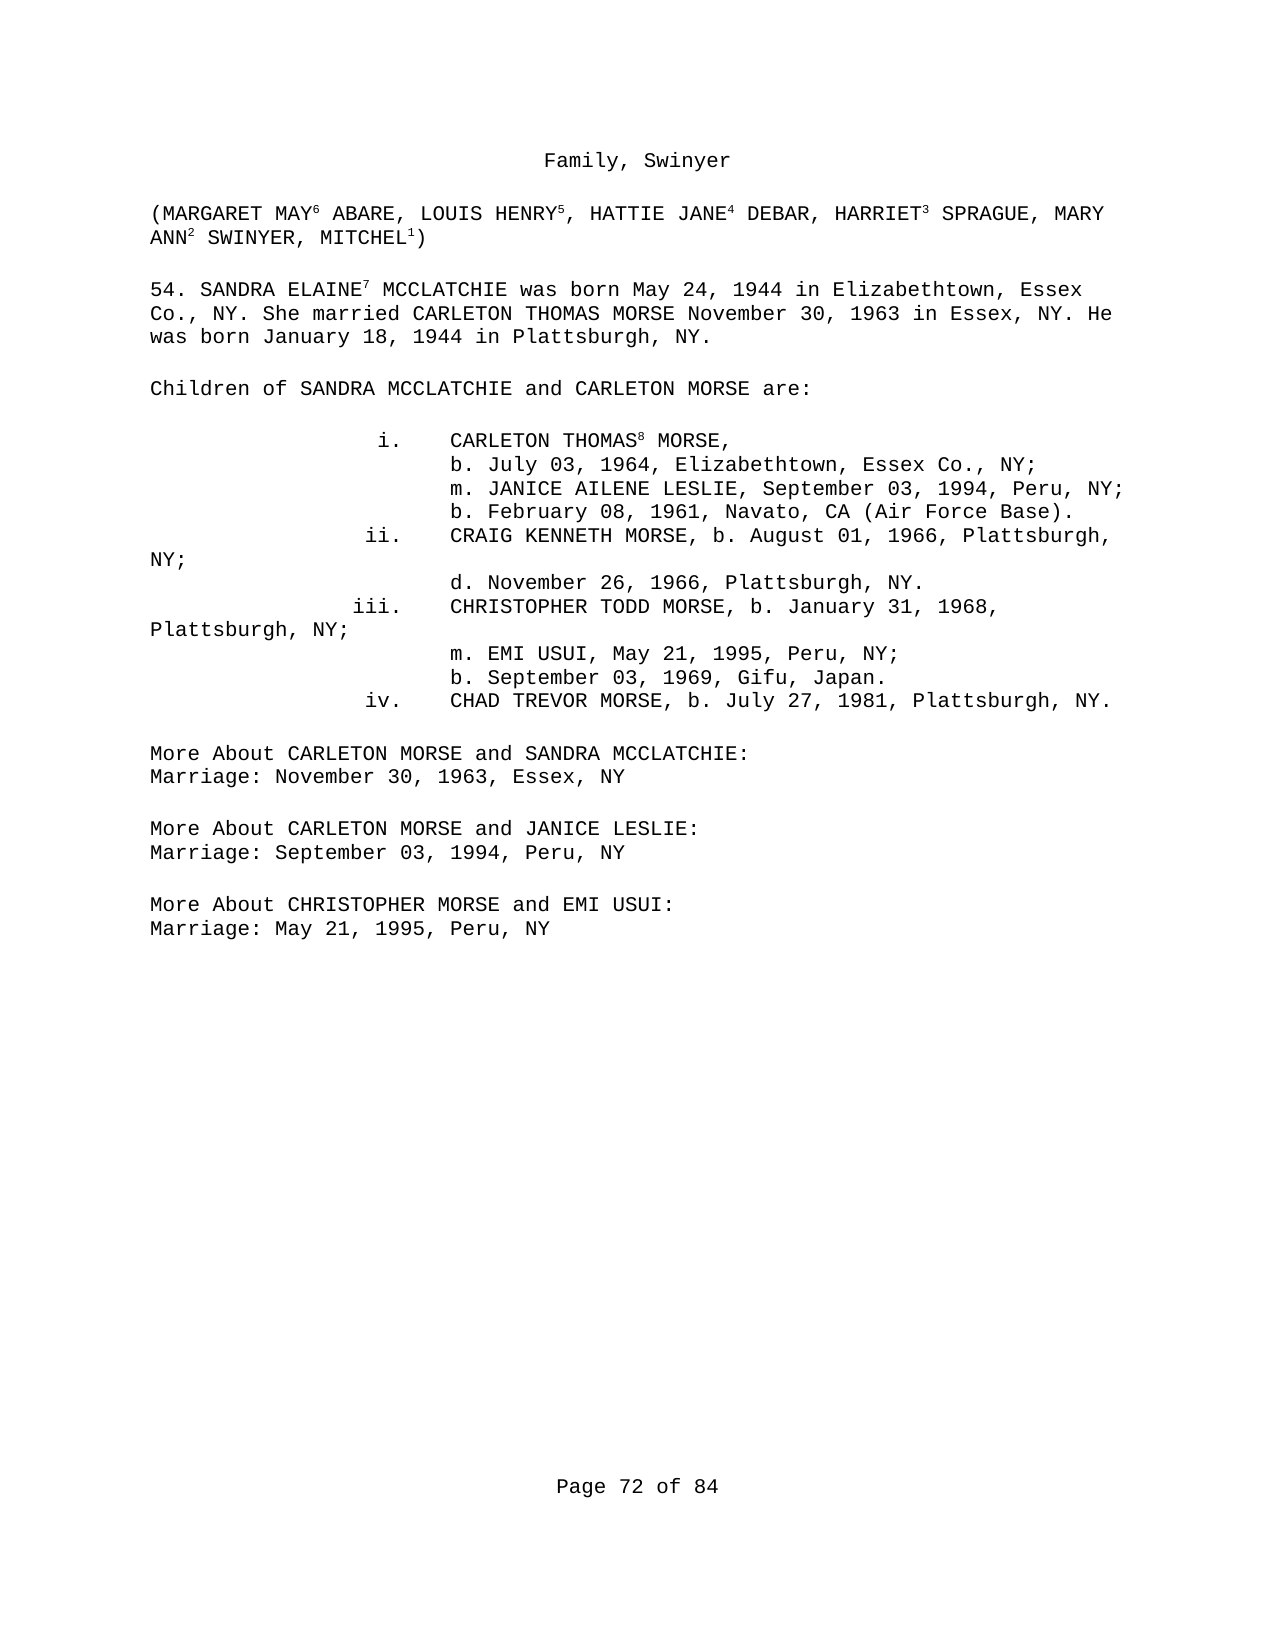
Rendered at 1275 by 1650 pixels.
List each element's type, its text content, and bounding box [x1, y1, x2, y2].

text iii. CHRISTOPHER TODD MORSE, b. January 31, 1968, Plattsburgh, NY; [150, 596, 1125, 643]
text iv. CHAD TREVOR MORSE, b. July 27, 1981, Plattsburgh, NY. [150, 690, 1125, 714]
text More About CARLETON MORSE and SANDRA MCCLATCHIE: [150, 742, 1125, 766]
text ii. CRAIG KENNETH MORSE, b. August 01, 1966, Plattsburgh, NY; [150, 525, 1125, 572]
text Marriage: November 30, 1963, Essex, NY [150, 766, 1125, 790]
text b. September 03, 1969, Gifu, Japan. [150, 667, 1125, 690]
text Marriage: May 21, 1995, Peru, NY [150, 918, 1125, 941]
text More About CARLETON MORSE and JANICE LESLIE: [150, 818, 1125, 842]
text d. November 26, 1966, Plattsburgh, NY. [150, 572, 1125, 596]
text Marriage: September 03, 1994, Peru, NY [150, 842, 1125, 866]
text b. February 08, 1961, Navato, CA (Air Force Base). [150, 501, 1125, 525]
text m. EMI USUI, May 21, 1995, Peru, NY; [150, 643, 1125, 667]
text Children of SANDRA MCCLATCHIE and CARLETON MORSE are: [150, 378, 1125, 402]
text b. July 03, 1964, Elizabethtown, Essex Co., NY; [150, 454, 1125, 478]
text m. JANICE AILENE LESLIE, September 03, 1994, Peru, NY; [150, 478, 1125, 501]
text More About CHRISTOPHER MORSE and EMI USUI: [150, 894, 1125, 918]
text i. CARLETON THOMAS8 MORSE, [150, 430, 1125, 454]
text 54. SANDRA ELAINE7 MCCLATCHIE was born May 24, 1944 in Elizabethtown, Essex Co., NY. She married CARLETON THOMAS MORSE November 30, 1963 in Essex, NY. He was born January 18, 1944 in Plattsburgh, NY. [150, 279, 1125, 350]
text (MARGARET MAY6 ABARE, LOUIS HENRY5, HATTIE JANE4 DEBAR, HARRIET3 SPRAGUE, MARY ANN2 SWINYER, MITCHEL1) [150, 203, 1125, 250]
